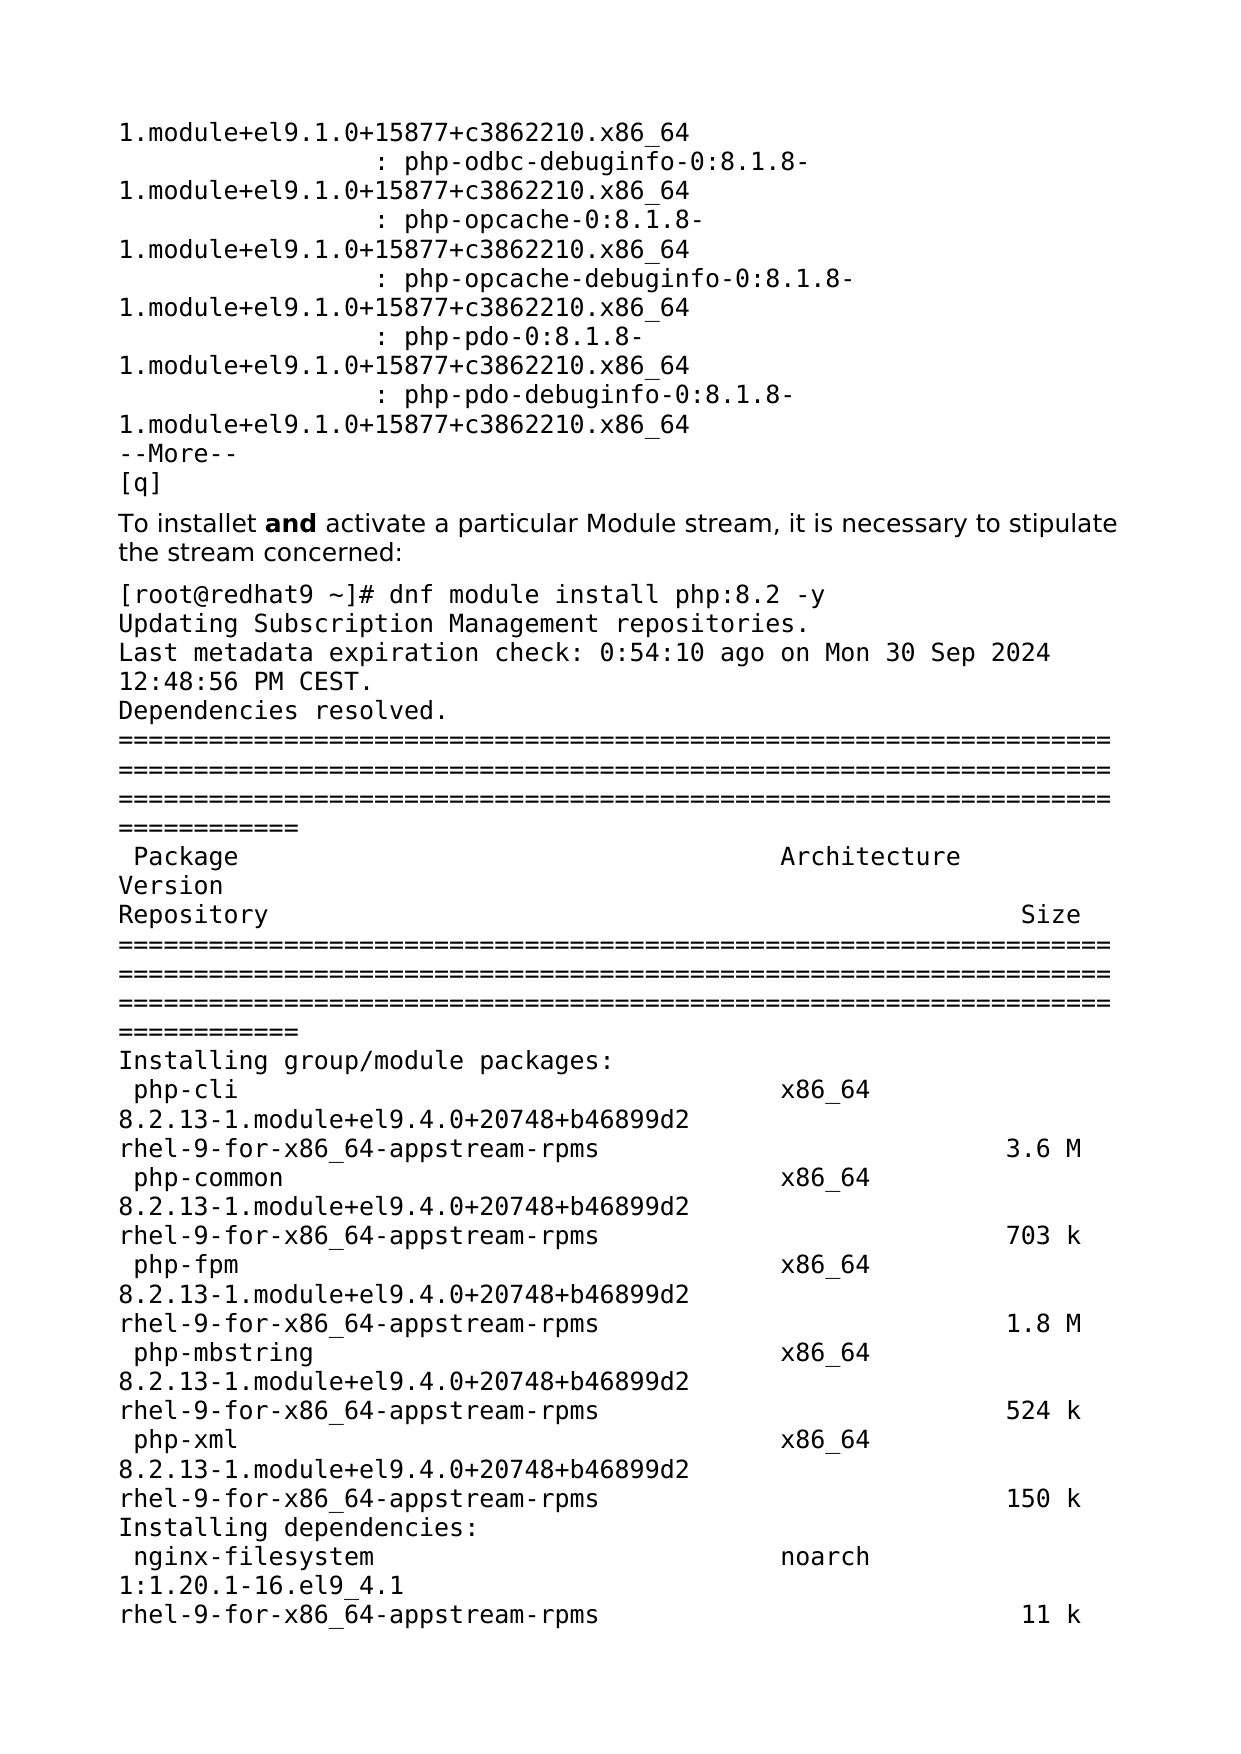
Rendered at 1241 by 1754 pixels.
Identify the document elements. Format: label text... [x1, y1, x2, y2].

text 1.module+el9.1.0+15877+c3862210.x86_64 : php-odbc-debuginfo-0:8.1.8-1.module+el9.1.0+15877+c3862210.x86_64 : php-opcache-0:8.1.8-1.module+el9.1.0+15877+c3862210.x86_64 : php-opcache-debuginfo-0:8.1.8-1.module+el9.1.0+15877+c3862210.x86_64 : php-pdo-0:8.1.8-1.module+el9.1.0+15877+c3862210.x86_64 : php-pdo-debuginfo-0:8.1.8-1.module+el9.1.0+15877+c3862210.x86_64 --More-- [q] [118, 118, 1122, 497]
text [root@redhat9 ~]# dnf module install php:8.2 -y Updating Subscription Management repositories. Last metadata expiration check: 0:54:10 ago on Mon 30 Sep 2024 12:48:56 PM CEST. Dependencies resolved. ================================================================================================================================================================================================================== Package Architecture Version Repository Size ================================================================================================================================================================================================================== Installing group/module packages: php-cli x86_64 8.2.13-1.module+el9.4.0+20748+b46899d2 rhel-9-for-x86_64-appstream-rpms 3.6 M php-common x86_64 8.2.13-1.module+el9.4.0+20748+b46899d2 rhel-9-for-x86_64-appstream-rpms 703 k php-fpm x86_64 8.2.13-1.module+el9.4.0+20748+b46899d2 rhel-9-for-x86_64-appstream-rpms 1.8 M php-mbstring x86_64 8.2.13-1.module+el9.4.0+20748+b46899d2 rhel-9-for-x86_64-appstream-rpms 524 k php-xml x86_64 8.2.13-1.module+el9.4.0+20748+b46899d2 rhel-9-for-x86_64-appstream-rpms 150 k Installing dependencies: nginx-filesystem noarch 1:1.20.1-16.el9_4.1 rhel-9-for-x86_64-appstream-rpms 11 k [118, 580, 1122, 1630]
text To installet and activate a particular Module stream, it is necessary to stipulate the stream concerned: [118, 509, 1122, 567]
